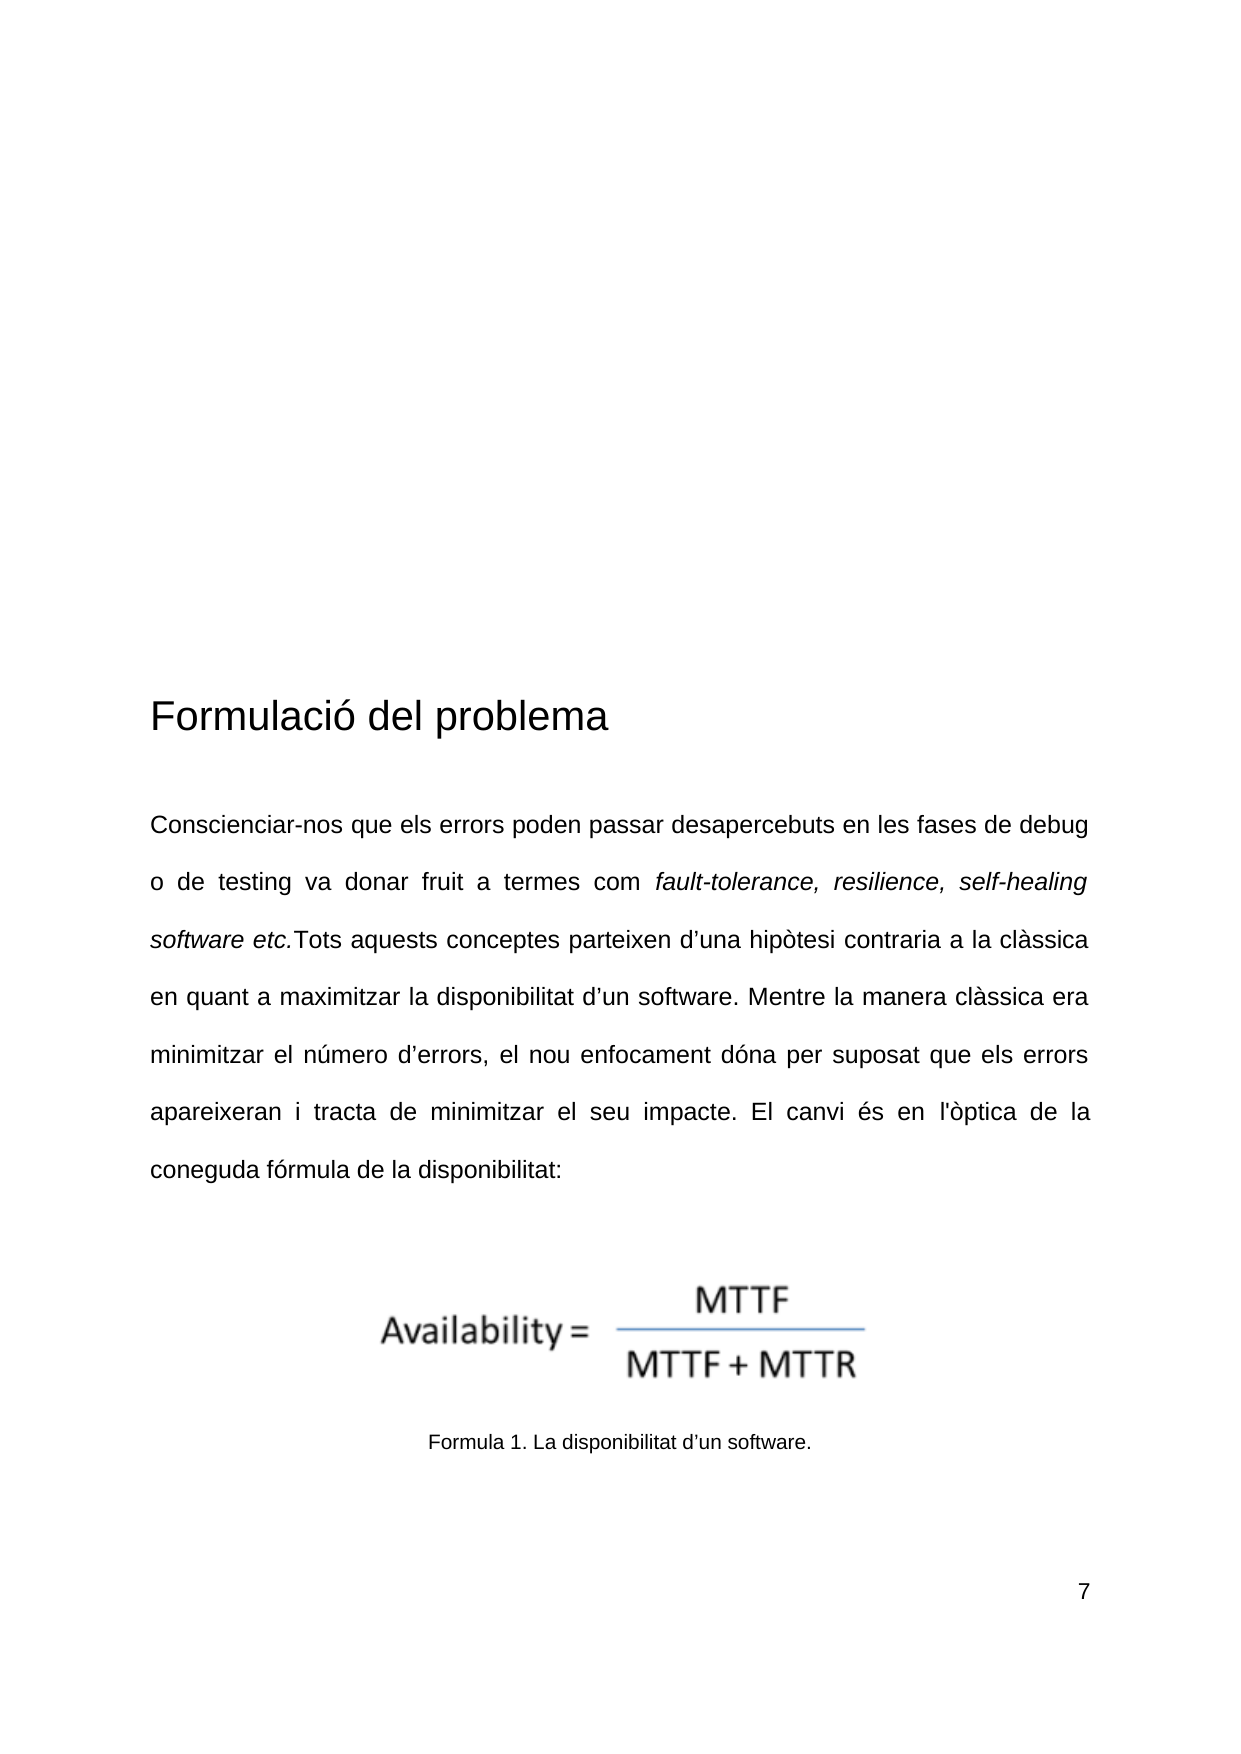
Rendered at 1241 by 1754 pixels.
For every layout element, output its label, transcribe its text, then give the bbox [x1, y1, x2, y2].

picture [372, 1269, 868, 1401]
subtitle Formulació del problema [150, 692, 1090, 739]
text Formula 1. La disponibilitat d’un software. [150, 1429, 1090, 1453]
text Conscienciar-nos que els errors poden passar desapercebuts en les fases de debug o de testing va donar fruit a termes com fault-tolerance, resilience, self-healing software etc.Tots aquests conceptes parteixen d’una hipòtesi contraria a la clàssica en quant a maximitzar la disponibilitat d’un software. Mentre la manera clàssica era minimitzar el número d’errors, el nou enfocament dóna per suposat que els errors apareixeran i tracta de minimitzar el seu impacte. El canvi és en l'òptica de la coneguda fórmula de la disponibilitat: [150, 809, 1090, 1183]
